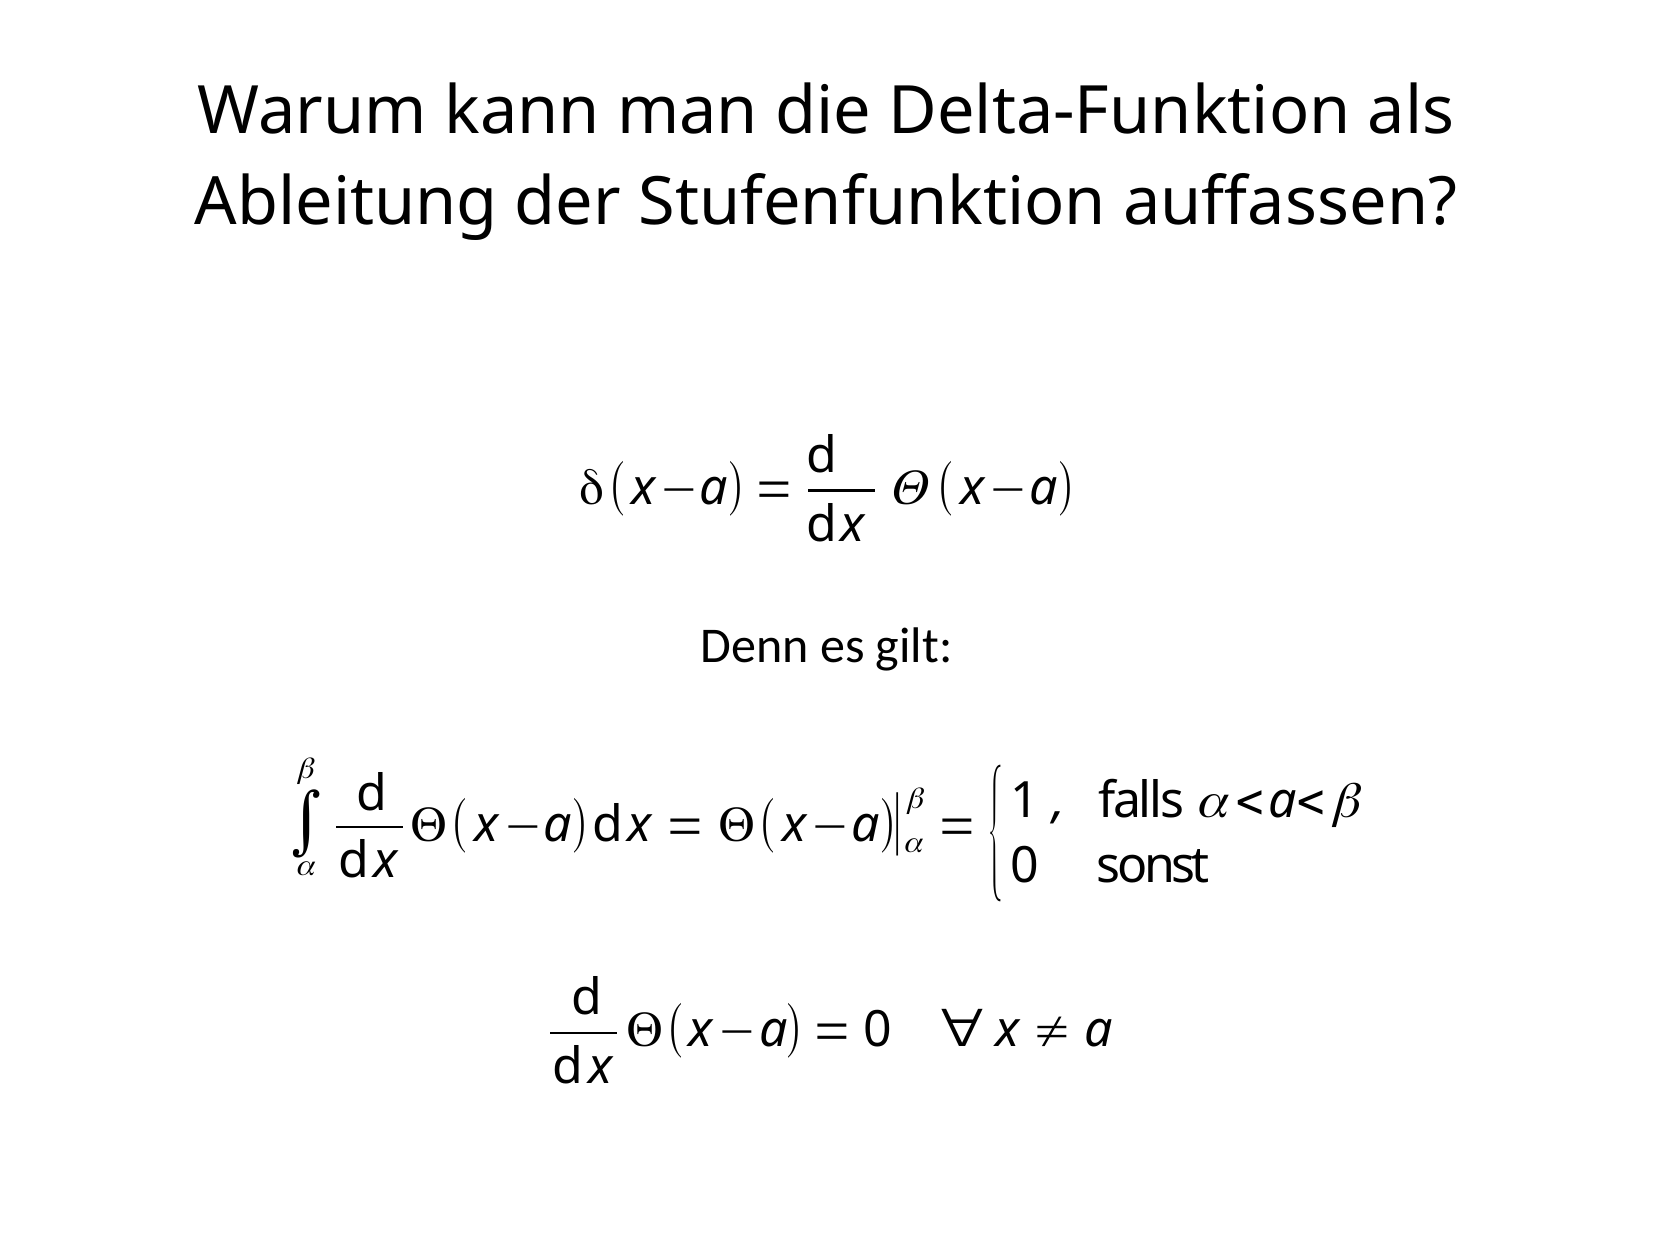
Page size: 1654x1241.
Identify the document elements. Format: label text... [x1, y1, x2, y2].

chart [573, 425, 1081, 555]
title Warum kann man die Delta-Funktion als Ableitung der Stufenfunktion auffassen? [82, 49, 1571, 257]
subtitle Denn es gilt: [82, 290, 1571, 1010]
chart [279, 757, 1374, 1098]
